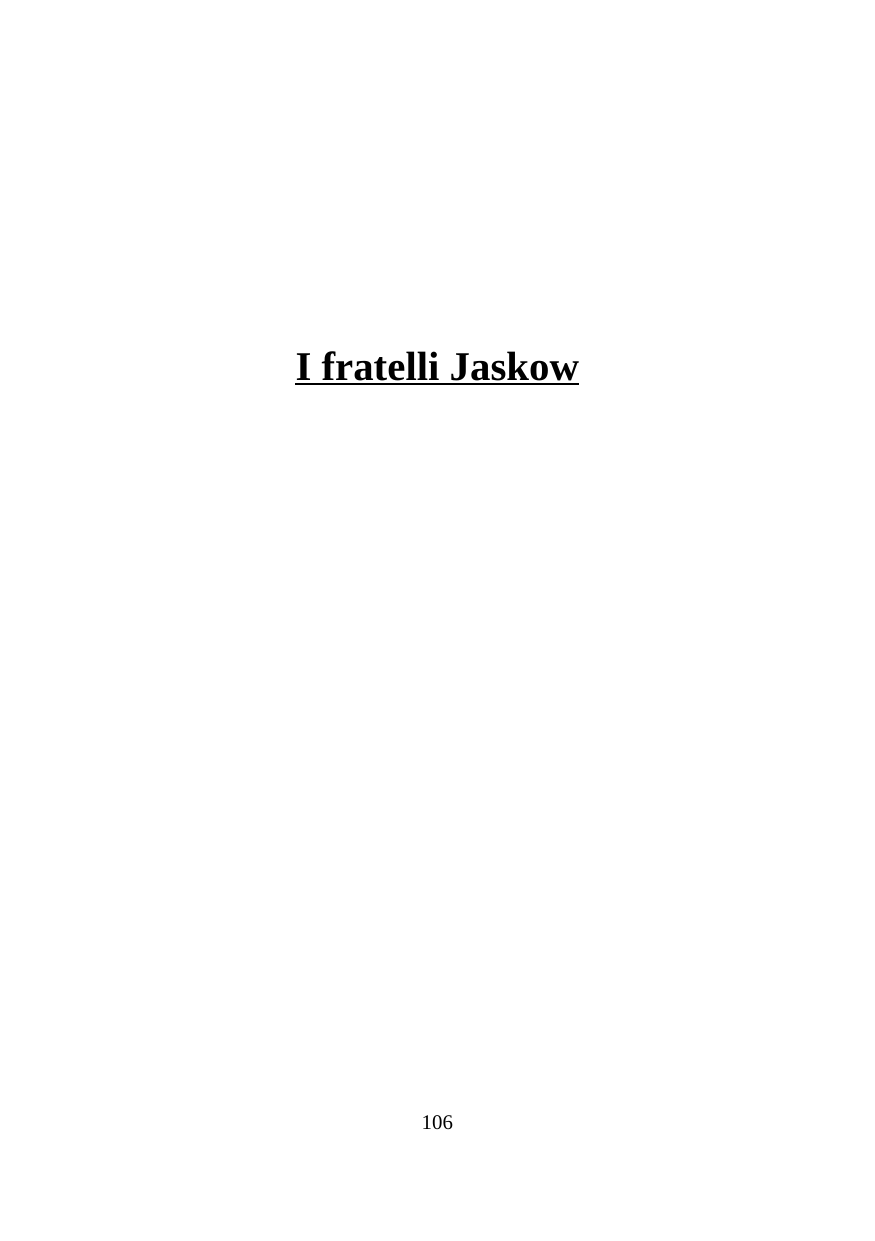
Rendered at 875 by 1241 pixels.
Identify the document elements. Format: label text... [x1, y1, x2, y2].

subtitle I fratelli Jaskow [106, 342, 768, 389]
